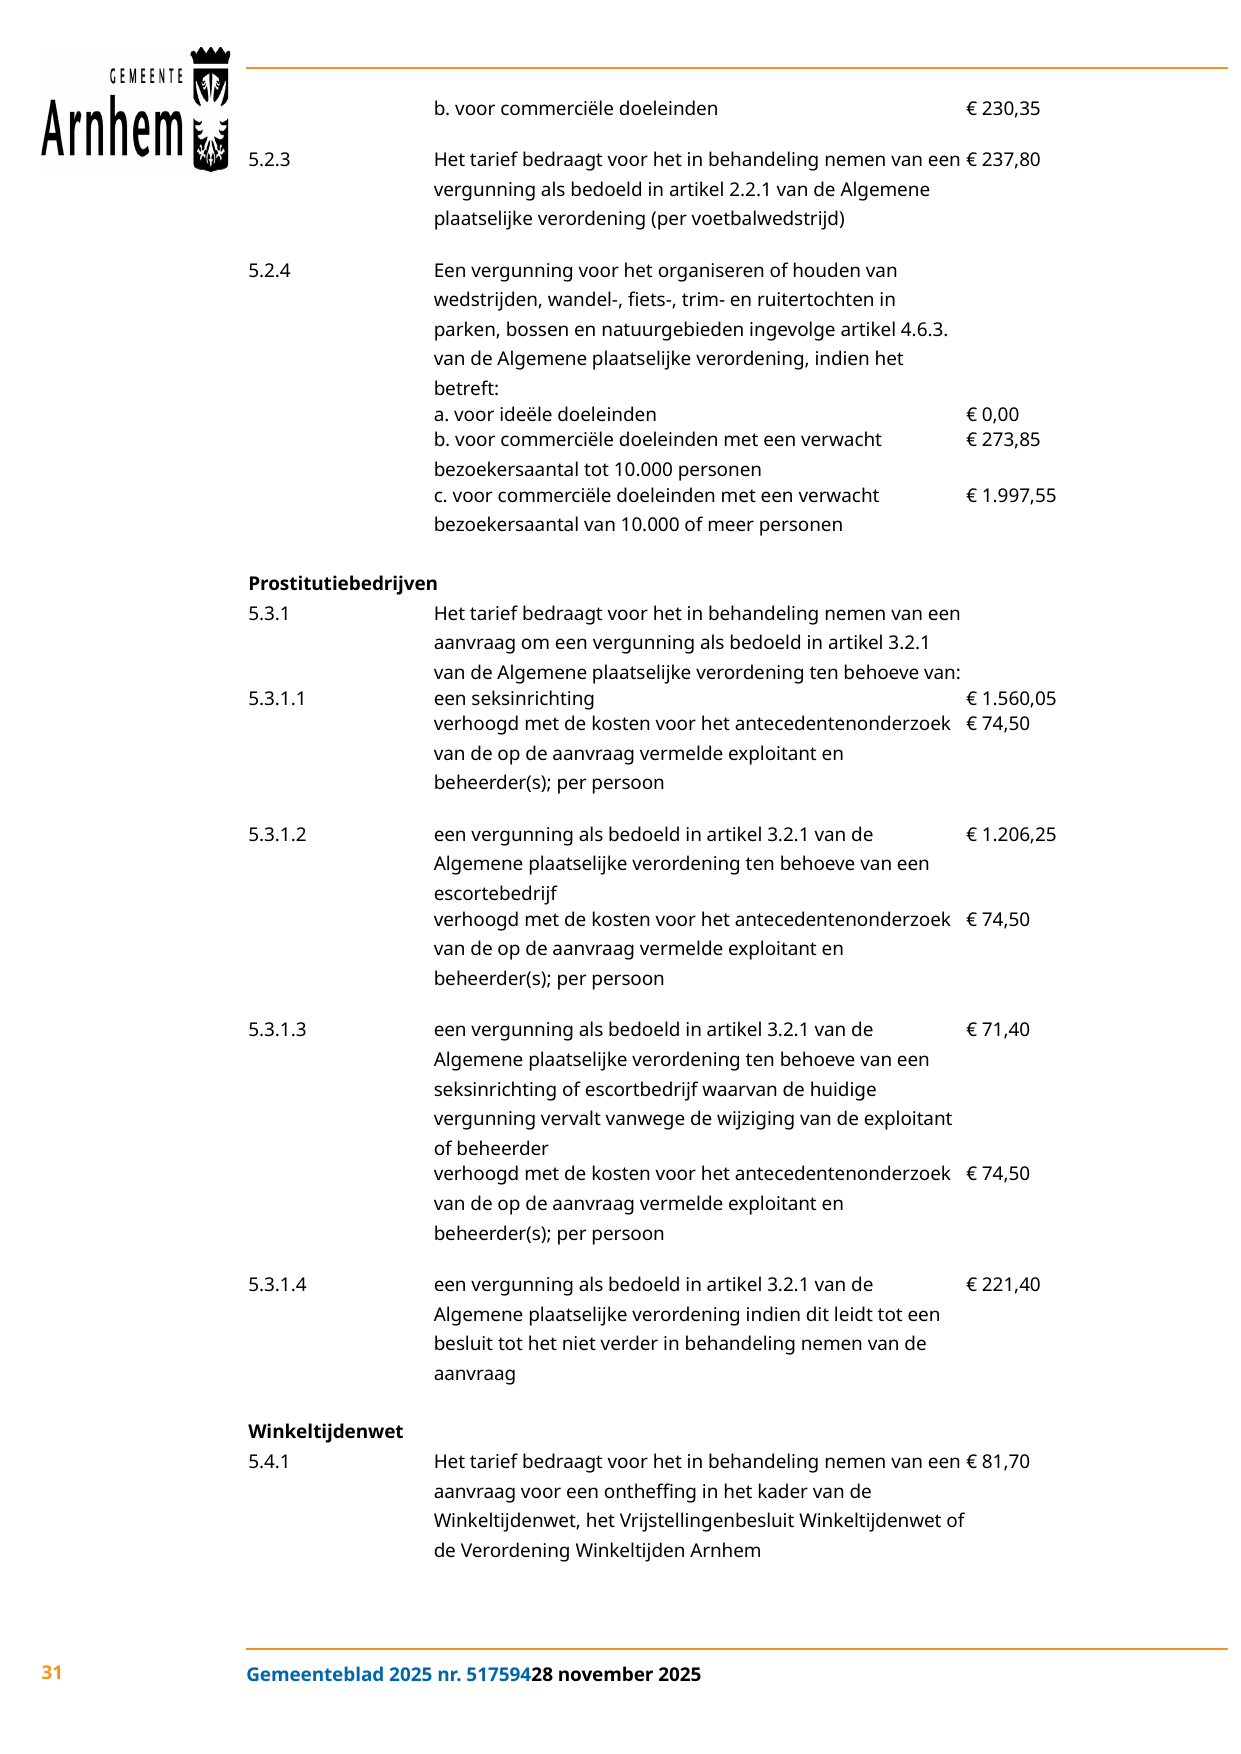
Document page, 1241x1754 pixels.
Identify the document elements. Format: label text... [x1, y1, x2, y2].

table_cell [966, 1246, 1152, 1271]
table_cell een seksinrichting [434, 685, 966, 710]
text Prostitutiebedrijven [248, 570, 1152, 596]
text Winkeltijdenwet [248, 1418, 1152, 1444]
table_cell [434, 121, 966, 146]
table_cell [434, 991, 966, 1017]
table_cell 5.2.3 [248, 146, 433, 231]
table_cell b. voor commerciële doeleinden met een verwacht bezoekersaantal tot 10.000 personen [434, 427, 966, 482]
table_cell Het tarief bedraagt voor het in behandeling nemen van een vergunning als bedoeld in artikel 2.2.1 van de Algemene plaatselijke verordening (per voetbalwedstrijd) [434, 146, 966, 231]
table_cell [248, 95, 433, 121]
table_cell € 74,50 [966, 906, 1152, 991]
table_cell € 273,85 [966, 427, 1152, 482]
table_header € 81,70 [966, 1448, 1152, 1563]
table_cell [966, 121, 1152, 146]
table_cell een vergunning als bedoeld in artikel 3.2.1 van de Algemene plaatselijke verordening ten behoeve van een seksinrichting of escortbedrijf waarvan de huidige vergunning vervalt vanwege de wijziging van de exploitant of beheerder [434, 1017, 966, 1161]
table_cell [248, 427, 433, 482]
table_cell [966, 257, 1152, 401]
table_cell [248, 906, 433, 991]
table_cell een vergunning als bedoeld in artikel 3.2.1 van de Algemene plaatselijke verordening indien dit leidt tot een besluit tot het niet verder in behandeling nemen van de aanvraag [434, 1271, 966, 1386]
table_cell € 1.206,25 [966, 821, 1152, 906]
table_cell [248, 482, 433, 537]
table_cell € 74,50 [966, 710, 1152, 795]
table_cell € 221,40 [966, 1271, 1152, 1386]
table_cell verhoogd met de kosten voor het antecedentenonderzoek van de op de aanvraag vermelde exploitant en beheerder(s); per persoon [434, 906, 966, 991]
table_cell € 230,35 [966, 95, 1152, 121]
table_cell 5.3.1.2 [248, 821, 433, 906]
table_cell een vergunning als bedoeld in artikel 3.2.1 van de Algemene plaatselijke verordening ten behoeve van een escortebedrijf [434, 821, 966, 906]
table_header [966, 600, 1152, 685]
table_cell [248, 121, 433, 146]
table_cell [434, 231, 966, 257]
table_cell [434, 795, 966, 821]
table_cell 5.3.1.1 [248, 685, 433, 710]
table_cell 5.3.1.4 [248, 1271, 433, 1386]
table_header Het tarief bedraagt voor het in behandeling nemen van een aanvraag voor een ontheffing in het kader van de Winkeltijdenwet, het Vrijstellingenbesluit Winkeltijdenwet of de Verordening Winkeltijden Arnhem [434, 1448, 966, 1563]
table_cell [248, 1246, 433, 1271]
table_cell b. voor commerciële doeleinden [434, 95, 966, 121]
table_cell a. voor ideële doeleinden [434, 401, 966, 427]
table_cell Een vergunning voor het organiseren of houden van wedstrijden, wandel-, fiets-, trim- en ruitertochten in parken, bossen en natuurgebieden ingevolge artikel 4.6.3. van de Algemene plaatselijke verordening, indien het betreft: [434, 257, 966, 401]
table_cell € 0,00 [966, 401, 1152, 427]
table_cell 5.2.4 [248, 257, 433, 401]
table_cell [248, 1161, 433, 1246]
table_cell [248, 991, 433, 1017]
table_cell [248, 710, 433, 795]
table_cell c. voor commerciële doeleinden met een verwacht bezoekersaantal van 10.000 of meer personen [434, 482, 966, 537]
table_cell € 237,80 [966, 146, 1152, 231]
table_cell [434, 1246, 966, 1271]
table_cell [248, 795, 433, 821]
table_cell € 1.560,05 [966, 685, 1152, 710]
table_cell € 74,50 [966, 1161, 1152, 1246]
table_cell [248, 231, 433, 257]
table_cell € 1.997,55 [966, 482, 1152, 537]
table_cell [966, 991, 1152, 1017]
table_header 5.4.1 [248, 1448, 433, 1563]
table_header Het tarief bedraagt voor het in behandeling nemen van een aanvraag om een vergunning als bedoeld in artikel 3.2.1 van de Algemene plaatselijke verordening ten behoeve van: [434, 600, 966, 685]
table_cell € 71,40 [966, 1017, 1152, 1161]
table_cell verhoogd met de kosten voor het antecedentenonderzoek van de op de aanvraag vermelde exploitant en beheerder(s); per persoon [434, 1161, 966, 1246]
table_cell [966, 231, 1152, 257]
table_cell 5.3.1.3 [248, 1017, 433, 1161]
table_header 5.3.1 [248, 600, 433, 685]
picture [41, 47, 231, 172]
table_cell [248, 401, 433, 427]
table_cell verhoogd met de kosten voor het antecedentenonderzoek van de op de aanvraag vermelde exploitant en beheerder(s); per persoon [434, 710, 966, 795]
table_cell [966, 795, 1152, 821]
